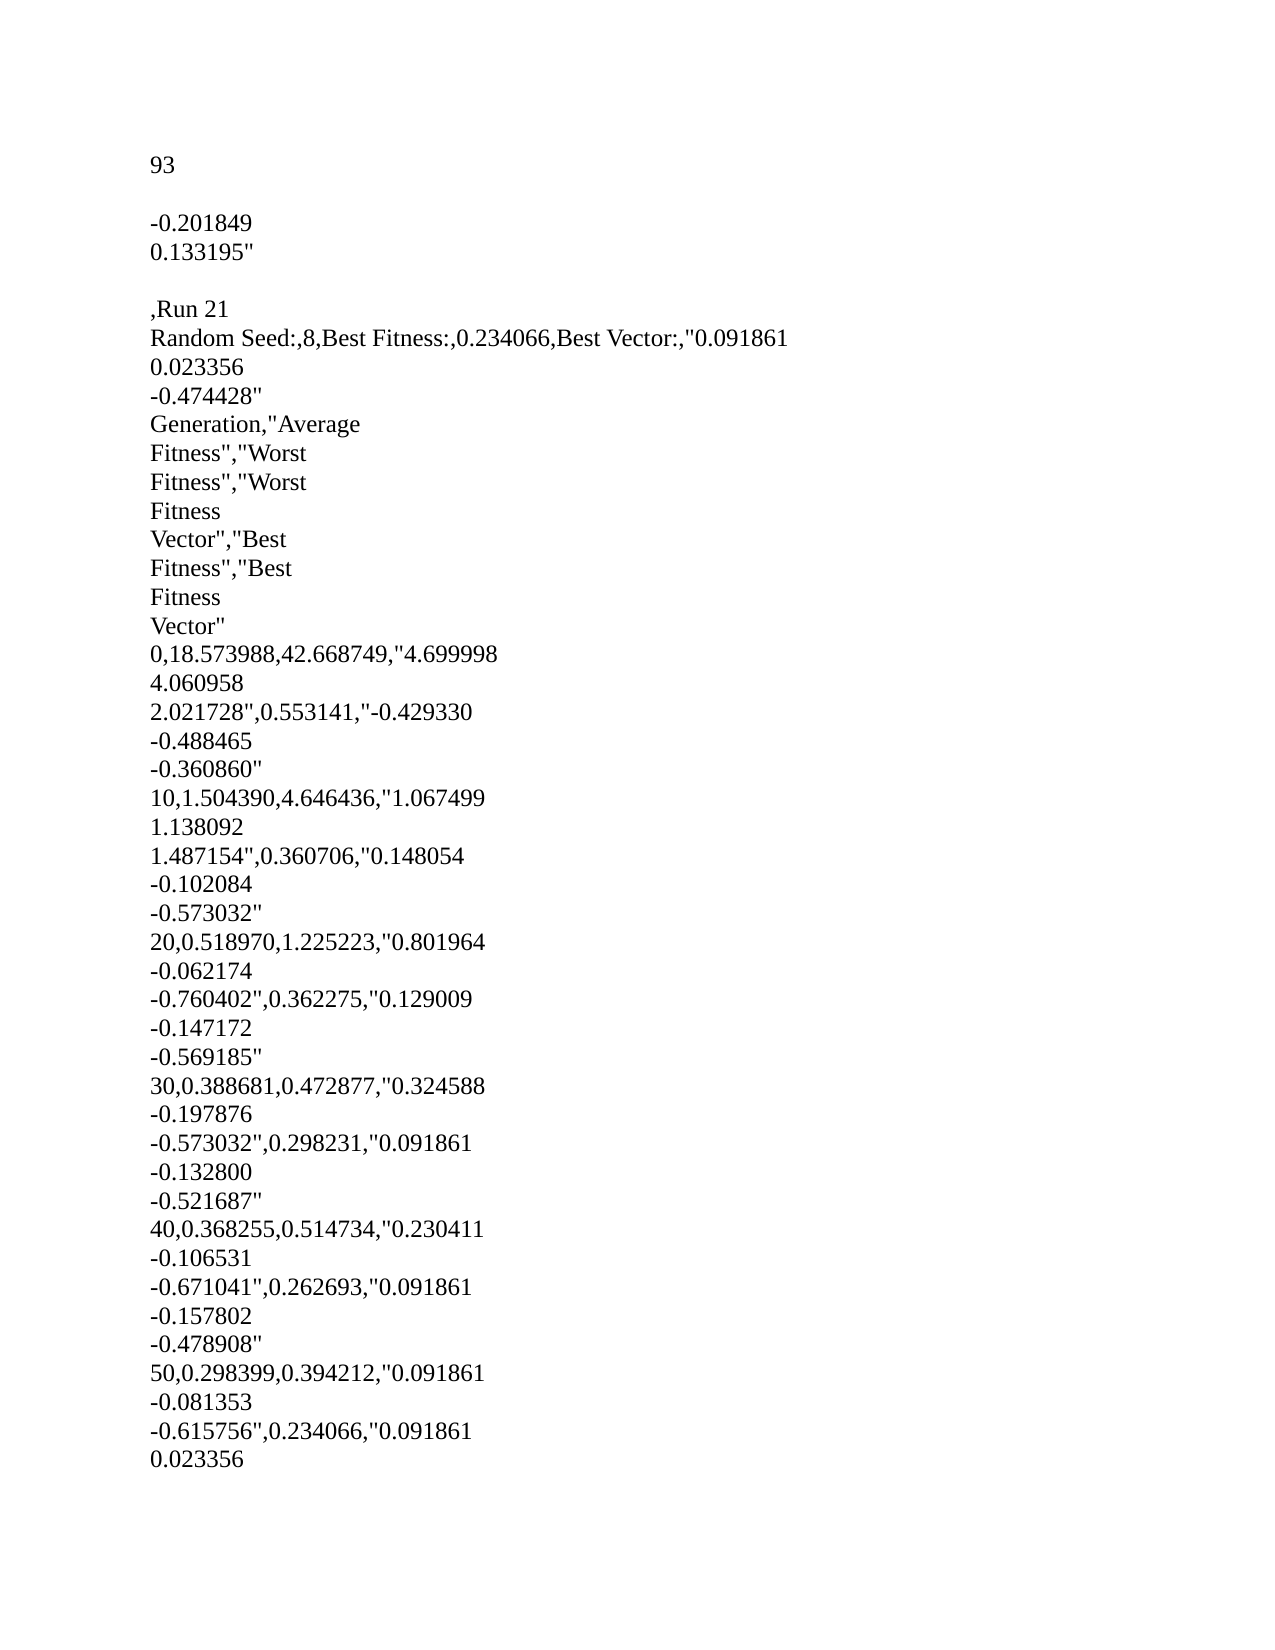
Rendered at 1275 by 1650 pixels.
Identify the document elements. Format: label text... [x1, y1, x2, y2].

text -0.147172 [150, 1013, 1125, 1042]
text -0.197876 [150, 1099, 1125, 1128]
text Generation,"Average [150, 409, 1125, 438]
text 2.021728",0.553141,"-0.429330 [150, 697, 1125, 726]
text Fitness [150, 582, 1125, 611]
text 10,1.504390,4.646436,"1.067499 [150, 783, 1125, 812]
text -0.488465 [150, 726, 1125, 754]
text -0.474428" [150, 381, 1125, 409]
text 50,0.298399,0.394212,"0.091861 [150, 1358, 1125, 1387]
text -0.102084 [150, 869, 1125, 898]
text -0.573032",0.298231,"0.091861 [150, 1128, 1125, 1157]
text -0.106531 [150, 1243, 1125, 1272]
text Random Seed:,8,Best Fitness:,0.234066,Best Vector:,"0.091861 [150, 323, 1125, 352]
text -0.671041",0.262693,"0.091861 [150, 1272, 1125, 1301]
text Vector","Best [150, 524, 1125, 553]
text -0.521687" [150, 1186, 1125, 1214]
text -0.360860" [150, 754, 1125, 783]
text 40,0.368255,0.514734,"0.230411 [150, 1214, 1125, 1243]
text Fitness","Best [150, 553, 1125, 582]
text 0.133195" [150, 237, 1125, 266]
text -0.569185" [150, 1042, 1125, 1071]
text -0.157802 [150, 1301, 1125, 1329]
text 30,0.388681,0.472877,"0.324588 [150, 1071, 1125, 1099]
text -0.062174 [150, 956, 1125, 984]
text -0.478908" [150, 1329, 1125, 1358]
text 4.060958 [150, 668, 1125, 697]
text -0.081353 [150, 1387, 1125, 1416]
text Vector" [150, 611, 1125, 639]
text 0,18.573988,42.668749,"4.699998 [150, 639, 1125, 668]
text Fitness","Worst [150, 438, 1125, 467]
text 0.023356 [150, 1444, 1125, 1473]
text -0.132800 [150, 1157, 1125, 1186]
text -0.573032" [150, 898, 1125, 927]
text 1.138092 [150, 812, 1125, 841]
text -0.201849 [150, 208, 1125, 237]
text Fitness [150, 496, 1125, 524]
text 1.487154",0.360706,"0.148054 [150, 841, 1125, 869]
text Fitness","Worst [150, 467, 1125, 496]
text -0.760402",0.362275,"0.129009 [150, 984, 1125, 1013]
text ,Run 21 [150, 294, 1125, 323]
text -0.615756",0.234066,"0.091861 [150, 1416, 1125, 1444]
text 20,0.518970,1.225223,"0.801964 [150, 927, 1125, 956]
text 0.023356 [150, 352, 1125, 381]
